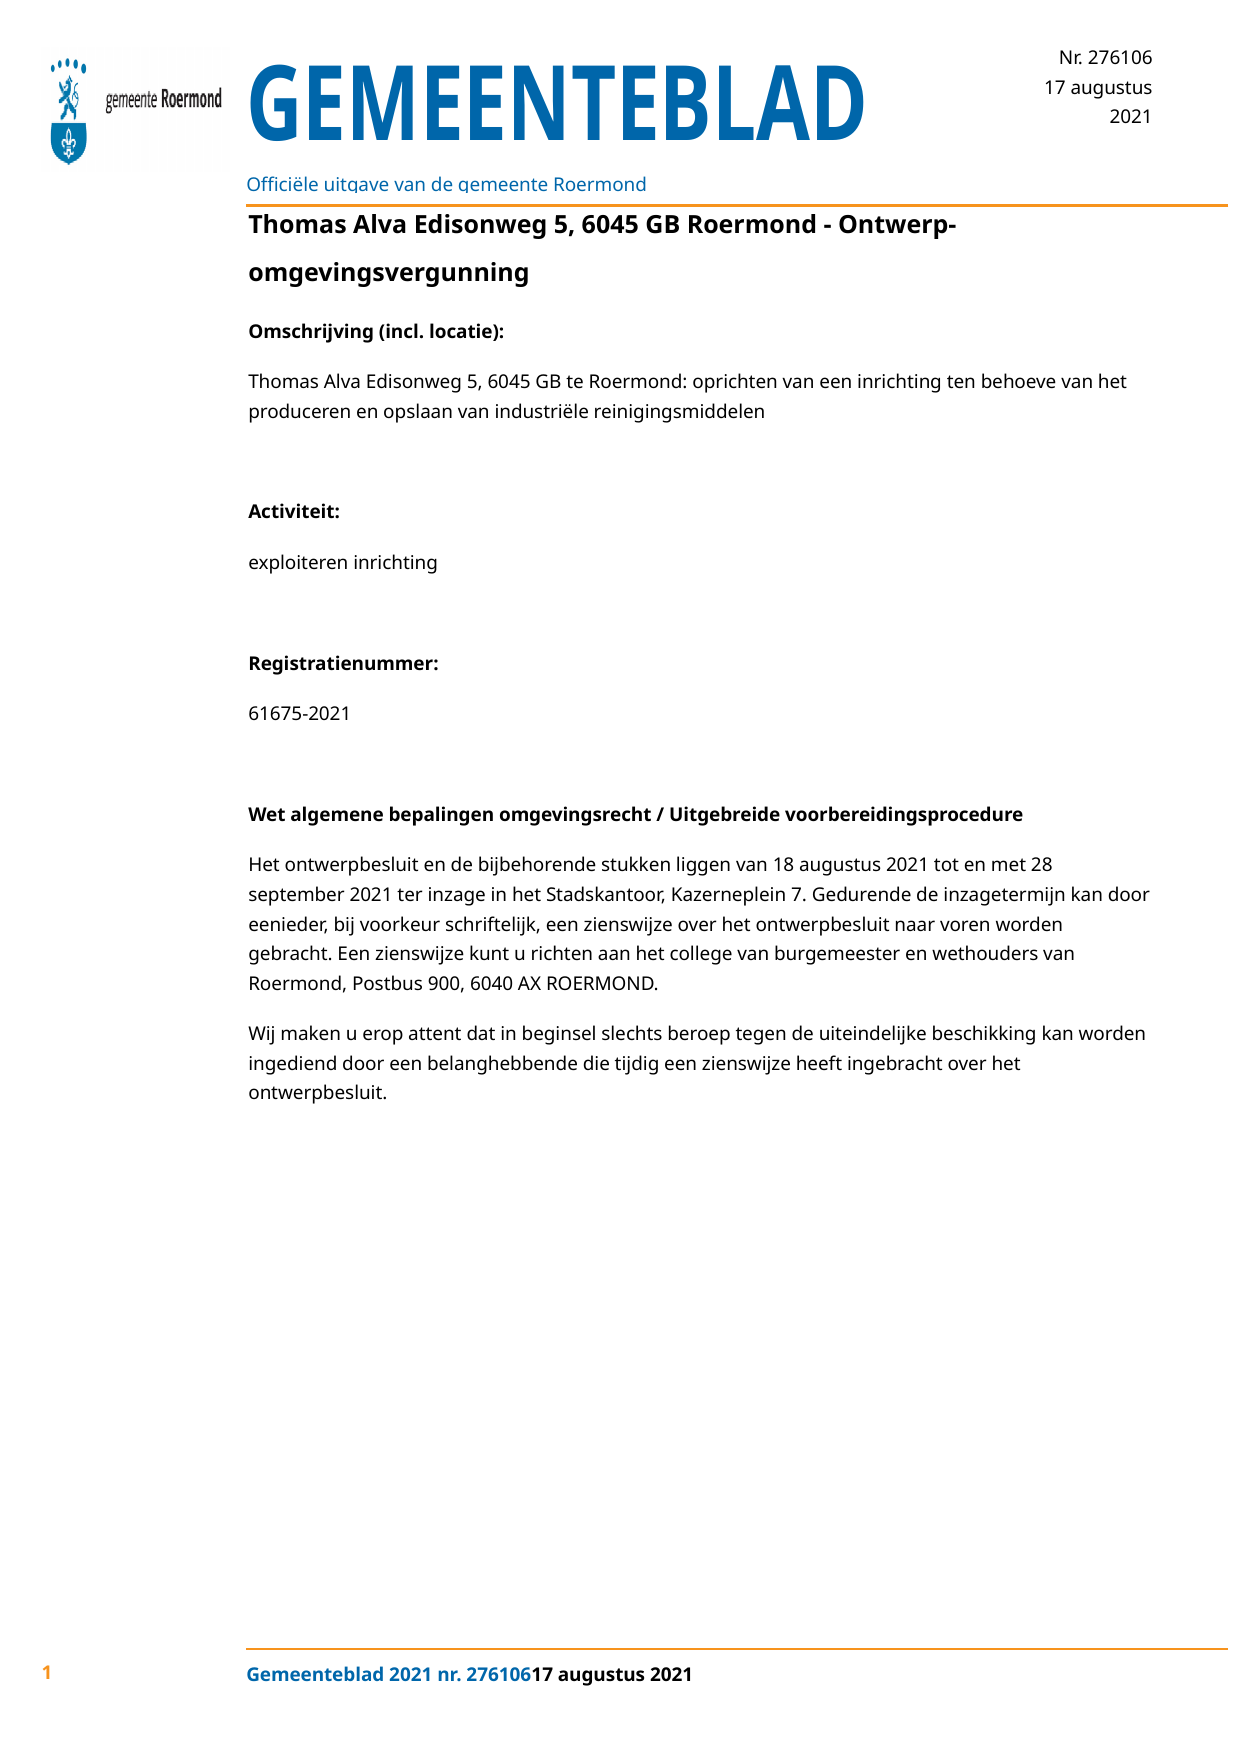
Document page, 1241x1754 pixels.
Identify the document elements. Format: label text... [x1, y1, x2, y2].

text 61675-2021 [248, 700, 1152, 726]
text Wij maken u erop attent dat in beginsel slechts beroep tegen de uiteindelijke beschikking kan worden ingediend door een belanghebbende die tijdig een zienswijze heeft ingebracht over het ontwerpbesluit. [248, 1020, 1152, 1105]
picture [41, 47, 231, 172]
text Omschrijving (incl. locatie): [248, 318, 1152, 344]
text Het ontwerpbesluit en de bijbehorende stukken liggen van 18 augustus 2021 tot en met 28 september 2021 ter inzage in het Stadskantoor, Kazerneplein 7. Gedurende de inzagetermijn kan door eenieder, bij voorkeur schriftelijk, een zienswijze over het ontwerpbesluit naar voren worden gebracht. Een zienswijze kunt u richten aan het college van burgemeester en wethouders van Roermond, Postbus 900, 6040 AX ROERMOND. [248, 852, 1152, 996]
text Wet algemene bepalingen omgevingsrecht / Uitgebreide voorbereidingsprocedure [248, 801, 1152, 827]
text Thomas Alva Edisonweg 5, 6045 GB te Roermond: oprichten van een inrichting ten behoeve van het produceren en opslaan van industriële reinigingsmiddelen [248, 368, 1152, 424]
text Thomas Alva Edisonweg 5, 6045 GB Roermond - Ontwerp-omgevingsvergunning [248, 207, 1152, 288]
text exploiteren inrichting [248, 549, 1152, 575]
text Activiteit: [248, 499, 1152, 524]
text Registratienummer: [248, 650, 1152, 676]
